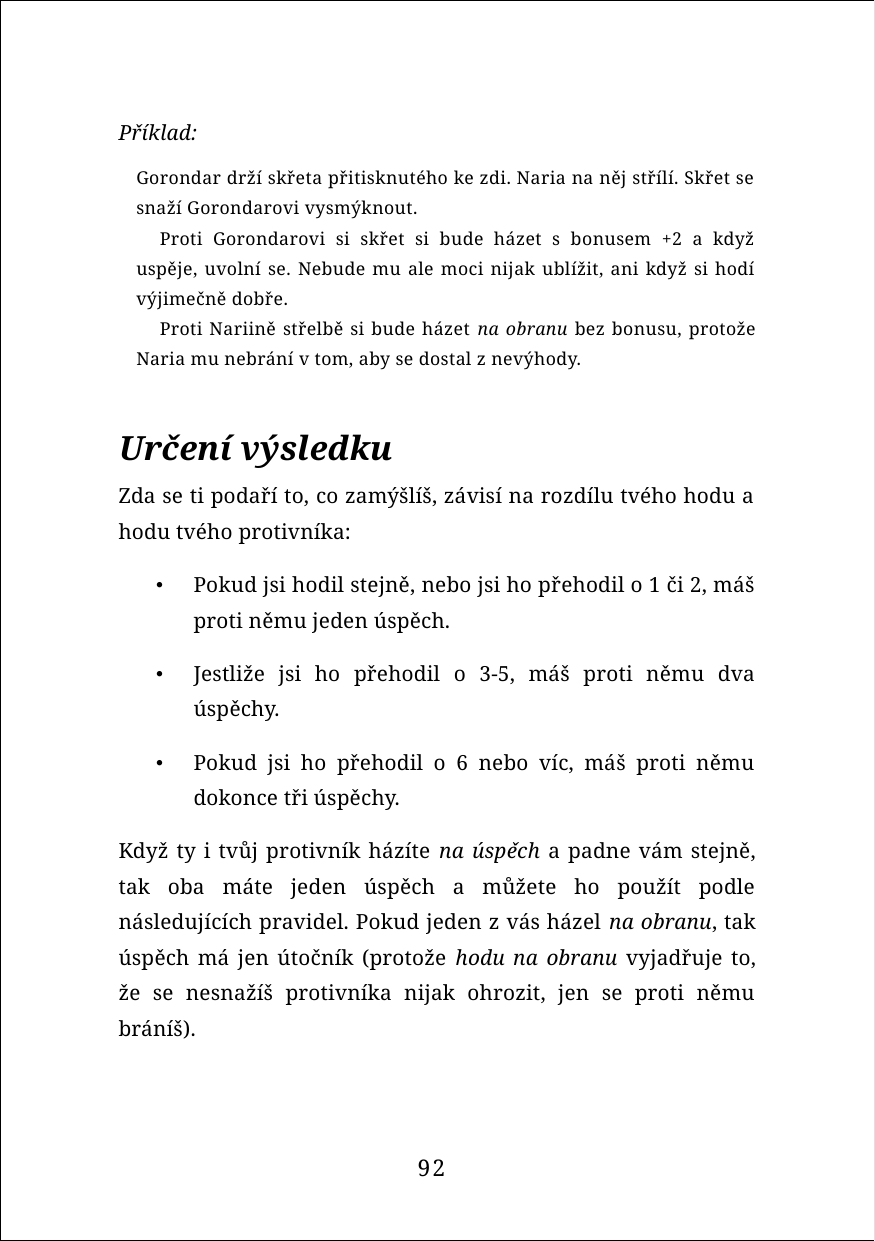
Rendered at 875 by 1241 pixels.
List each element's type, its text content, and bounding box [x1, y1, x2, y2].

text Příklad: [118, 118, 756, 147]
list Pokud jsi hodil stejně, nebo jsi ho přehodil o 1 či 2, máš proti němu jeden úspěch. [156, 570, 756, 634]
text Zda se ti podaří to, co zamýšlíš, závisí na rozdílu tvého hodu a hodu tvého protivníka: [118, 481, 756, 545]
list Jestliže jsi ho přehodil o 3-5, máš proti němu dva úspěchy. [156, 659, 756, 723]
list Pokud jsi ho přehodil o 6 nebo víc, máš proti němu dokonce tři úspěchy. [156, 748, 756, 812]
text Když ty i tvůj protivník házíte na úspěch a padne vám stejně, tak oba máte jeden úspěch a můžete ho použít podle následujících pravidel. Pokud jeden z vás házel na obranu, tak úspěch má jen útočník (protože hodu na obranu vyjadřuje to, že se nesnažíš protivníka nijak ohrozit, jen se proti němu bráníš). [118, 836, 756, 1042]
text Gorondar drží skřeta přitisknutého ke zdi. Naria na něj střílí. Skřet se snaží Gorondarovi vysmýknout. Proti Gorondarovi si skřet si bude házet s bonusem +2 a když uspěje, uvolní se. Nebude mu ale moci nijak ublížit, ani když si hodí výjimečně dobře. Proti Nariině střelbě si bude házet na obranu bez bonusu, protože Naria mu nebrání v tom, aby se dostal z nevýhody. [136, 166, 756, 371]
subtitle Určení výsledku [118, 424, 756, 470]
